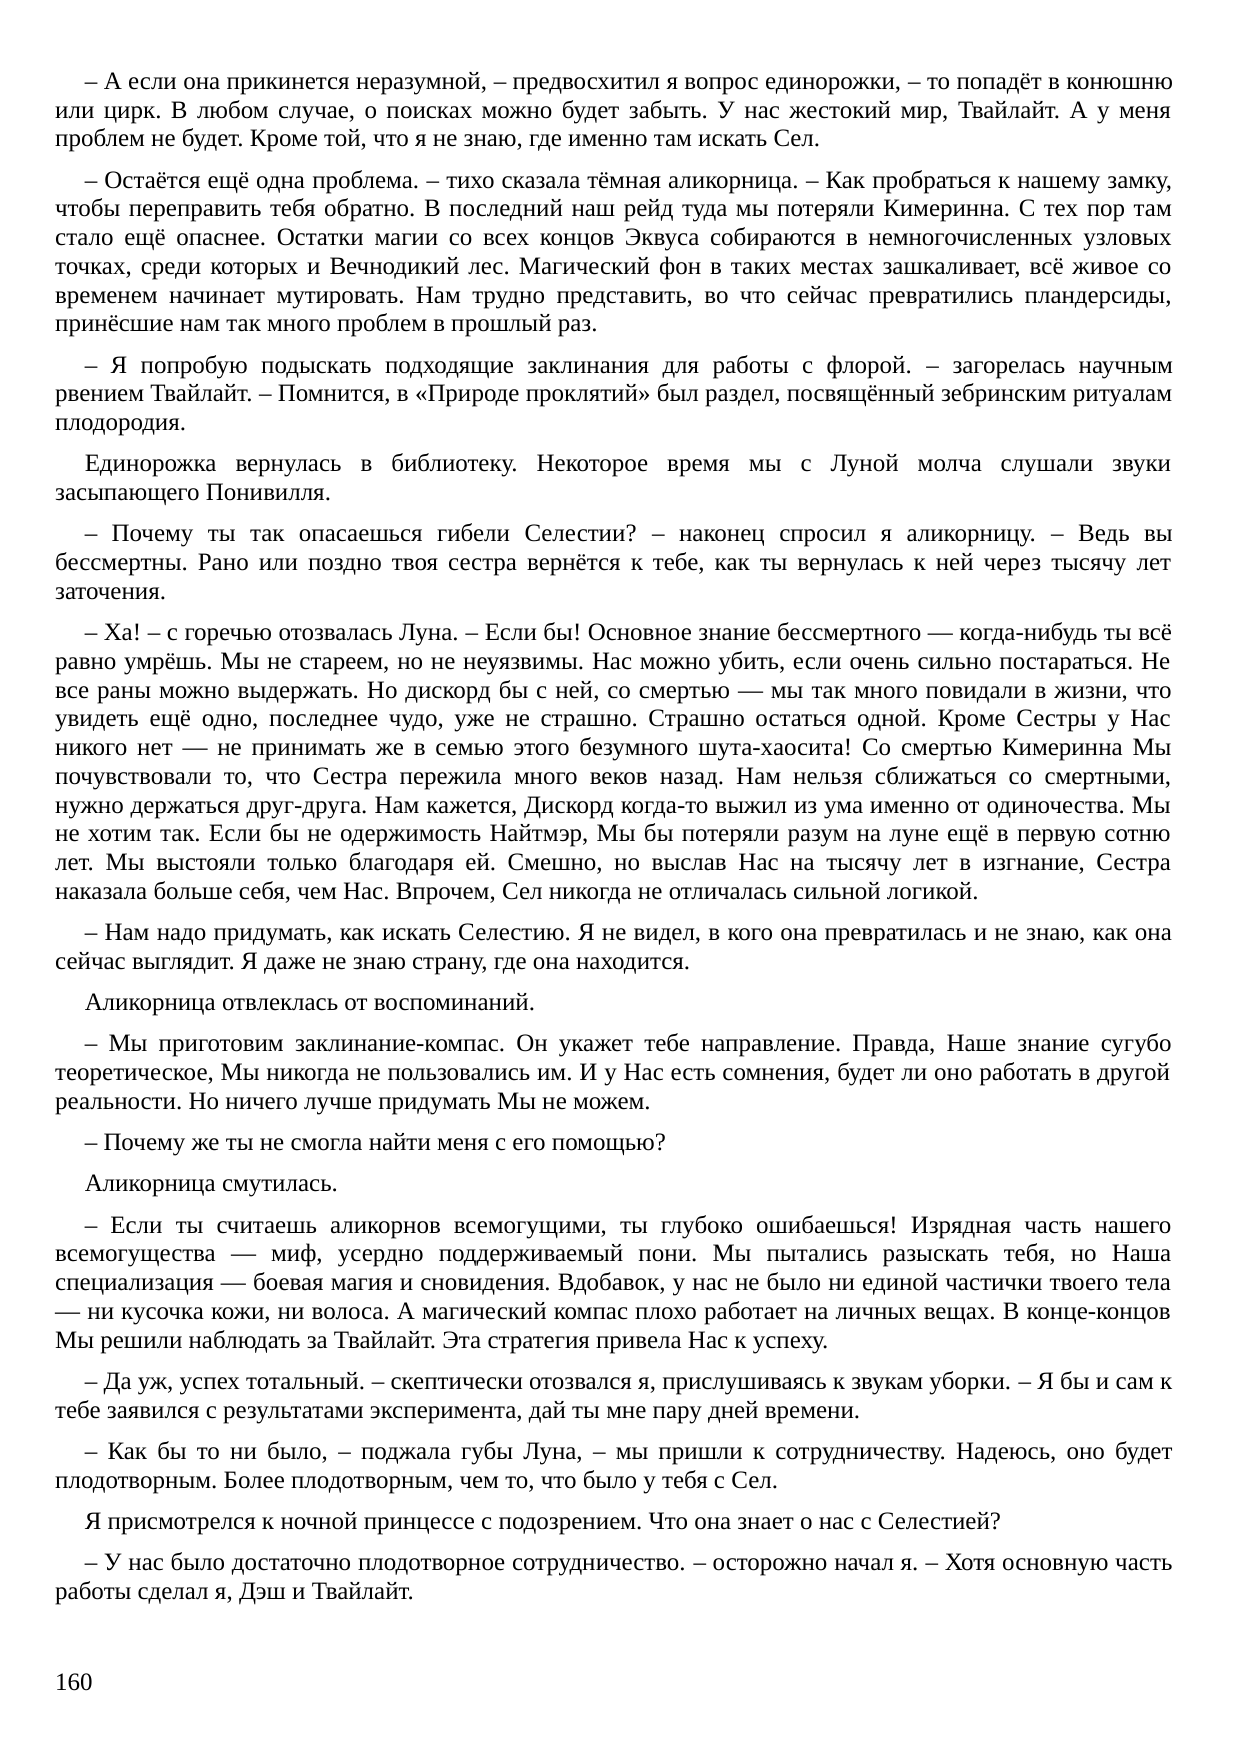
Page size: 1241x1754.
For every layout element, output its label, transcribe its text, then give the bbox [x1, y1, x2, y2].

text – Остаётся ещё одна проблема. – тихо сказала тёмная аликорница. – Как пробраться к нашему замку, чтобы переправить тебя обратно. В последний наш рейд туда мы потеряли Кимеринна. С тех пор там стало ещё опаснее. Остатки магии со всех концов Эквуса собираются в немногочисленных узловых точках, среди которых и Вечнодикий лес. Магический фон в таких местах зашкаливает, всё живое со временем начинает мутировать. Нам трудно представить, во что сейчас превратились пландерсиды, принёсшие нам так много проблем в прошлый раз. [55, 165, 1173, 337]
text – Как бы то ни было, – поджала губы Луна, – мы пришли к сотрудничеству. Надеюсь, оно будет плодотворным. Более плодотворным, чем то, что было у тебя с Сел. [55, 1436, 1173, 1493]
text Я присмотрелся к ночной принцессе с подозрением. Что она знает о нас с Селестией? [55, 1506, 1173, 1535]
text – У нас было достаточно плодотворное сотрудничество. – осторожно начал я. – Хотя основную часть работы сделал я, Дэш и Твайлайт. [55, 1547, 1173, 1605]
text Единорожка вернулась в библиотеку. Некоторое время мы с Луной молча слушали звуки засыпающего Понивилля. [55, 448, 1173, 506]
text – Да уж, успех тотальный. – скептически отозвался я, прислушиваясь к звукам уборки. – Я бы и сам к тебе заявился с результатами эксперимента, дай ты мне пару дней времени. [55, 1366, 1173, 1423]
text – Ха! – с горечью отозвалась Луна. – Если бы! Основное знание бессмертного — когда-нибудь ты всё равно умрёшь. Мы не стареем, но не неуязвимы. Нас можно убить, если очень сильно постараться. Не все раны можно выдержать. Но дискорд бы с ней, со смертью — мы так много повидали в жизни, что увидеть ещё одно, последнее чудо, уже не страшно. Страшно остаться одной. Кроме Сестры у Нас никого нет — не принимать же в семью этого безумного шута-хаосита! Со смертью Кимеринна Мы почувствовали то, что Сестра пережила много веков назад. Нам нельзя сближаться со смертными, нужно держаться друг-друга. Нам кажется, Дискорд когда-то выжил из ума именно от одиночества. Мы не хотим так. Если бы не одержимость Найтмэр, Мы бы потеряли разум на луне ещё в первую сотню лет. Мы выстояли только благодаря ей. Смешно, но выслав Нас на тысячу лет в изгнание, Сестра наказала больше себя, чем Нас. Впрочем, Сел никогда не отличалась сильной логикой. [55, 617, 1173, 905]
text – А если она прикинется неразумной, – предвосхитил я вопрос единорожки, – то попадёт в конюшню или цирк. В любом случае, о поисках можно будет забыть. У нас жестокий мир, Твайлайт. А у меня проблем не будет. Кроме той, что я не знаю, где именно там искать Сел. [55, 66, 1173, 152]
text – Почему ты так опасаешься гибели Селестии? – наконец спросил я аликорницу. – Ведь вы бессмертны. Рано или поздно твоя сестра вернётся к тебе, как ты вернулась к ней через тысячу лет заточения. [55, 518, 1173, 605]
text – Я попробую подыскать подходящие заклинания для работы с флорой. – загорелась научным рвением Твайлайт. – Помнится, в «Природе проклятий» был раздел, посвящённый зебринским ритуалам плодородия. [55, 350, 1173, 436]
text – Почему же ты не смогла найти меня с его помощью? [55, 1127, 1173, 1156]
text – Нам надо придумать, как искать Селестию. Я не видел, в кого она превратилась и не знаю, как она сейчас выглядит. Я даже не знаю страну, где она находится. [55, 917, 1173, 975]
text Аликорница смутилась. [55, 1168, 1173, 1197]
text – Если ты считаешь аликорнов всемогущими, ты глубоко ошибаешься! Изрядная часть нашего всемогущества — миф, усердно поддерживаемый пони. Мы пытались разыскать тебя, но Наша специализация — боевая магия и сновидения. Вдобавок, у нас не было ни единой частички твоего тела — ни кусочка кожи, ни волоса. А магический компас плохо работает на личных вещах. В конце-концов Мы решили наблюдать за Твайлайт. Эта стратегия привела Нас к успеху. [55, 1210, 1173, 1353]
text Аликорница отвлеклась от воспоминаний. [55, 987, 1173, 1016]
text – Мы приготовим заклинание-компас. Он укажет тебе направление. Правда, Наше знание сугубо теоретическое, Мы никогда не пользовались им. И у Нас есть сомнения, будет ли оно работать в другой реальности. Но ничего лучше придумать Мы не можем. [55, 1028, 1173, 1115]
